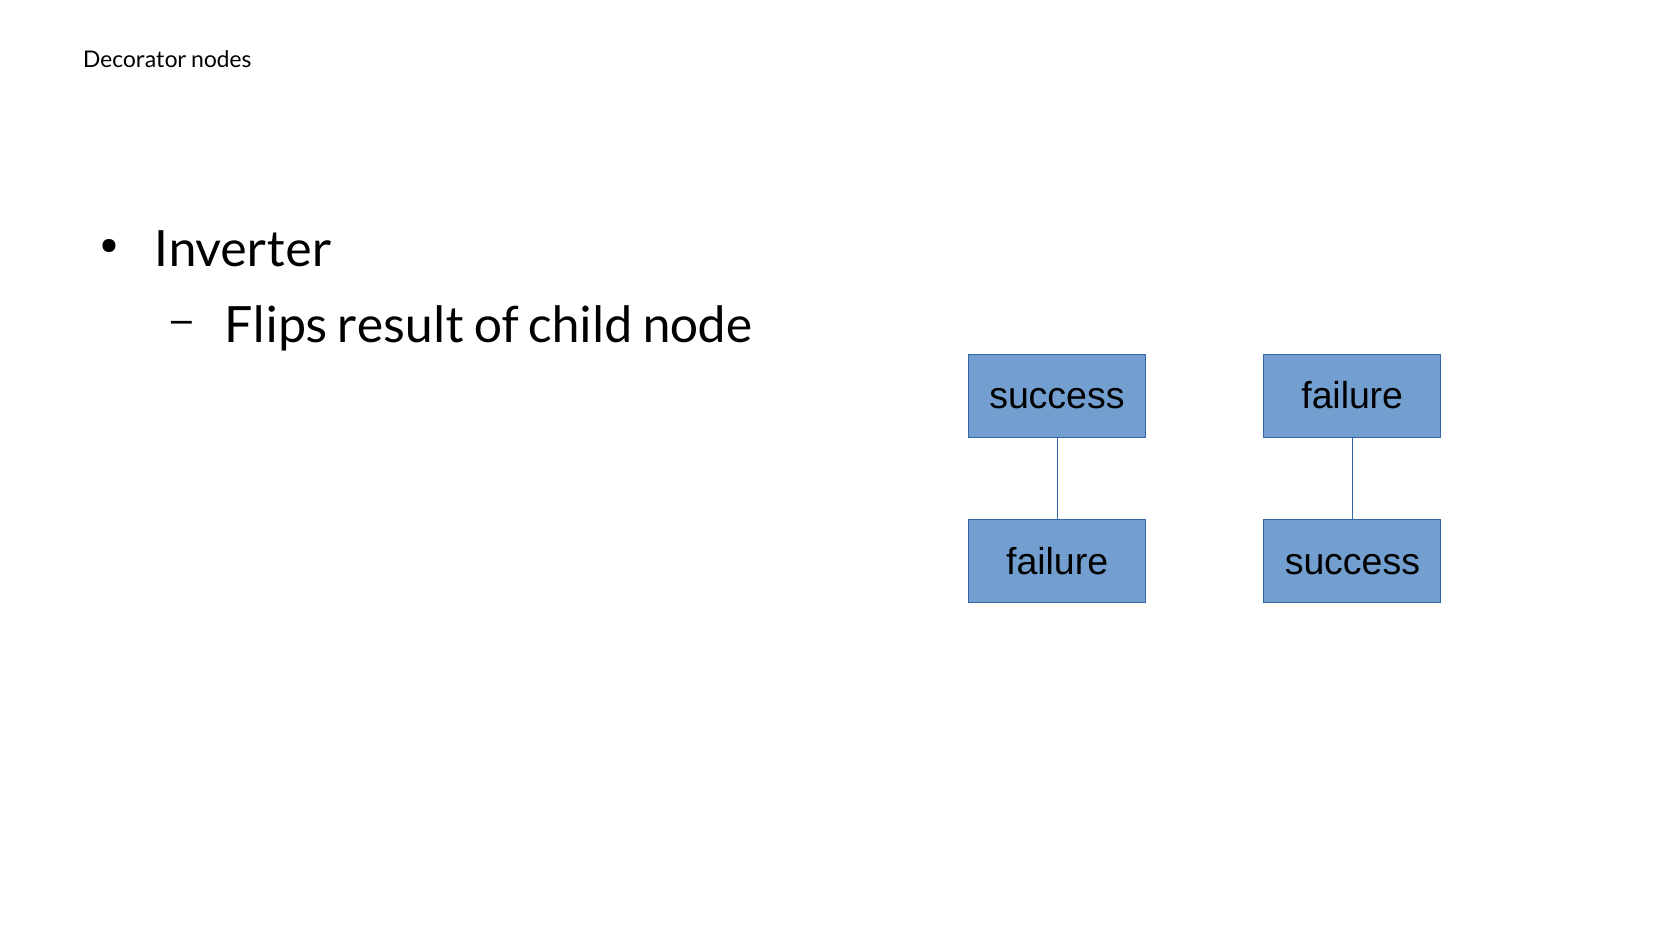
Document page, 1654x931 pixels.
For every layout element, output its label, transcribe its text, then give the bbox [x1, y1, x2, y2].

text_box success [968, 354, 1146, 438]
text_box failure [1263, 354, 1441, 438]
title Decorator nodes [83, 0, 1571, 119]
text_box success [1263, 519, 1441, 603]
text_box failure [968, 519, 1146, 603]
list Inverter Flips result of child node [82, 217, 809, 839]
